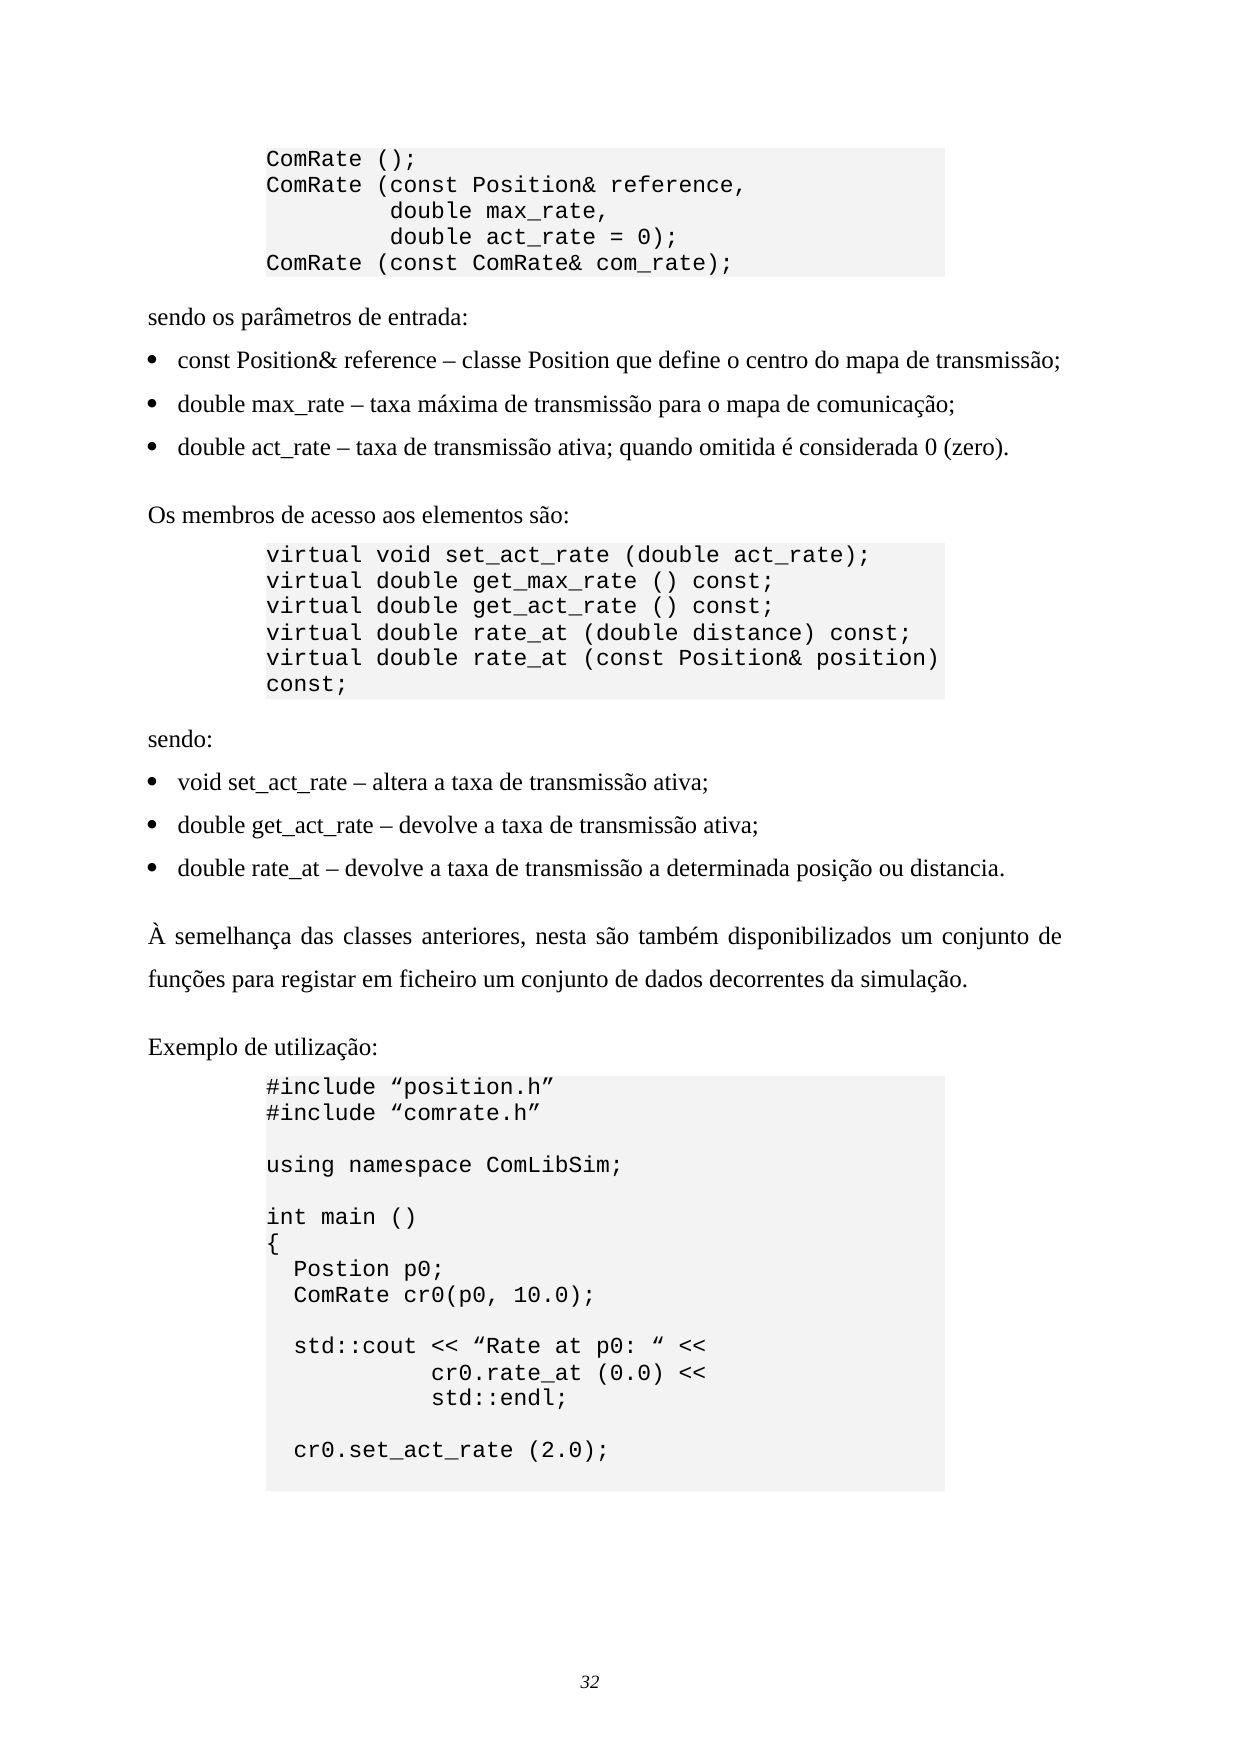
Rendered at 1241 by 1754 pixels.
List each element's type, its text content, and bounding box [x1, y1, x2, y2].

text double max_rate, [266, 199, 945, 226]
text using namespace ComLibSim; [266, 1153, 945, 1179]
list double act_rate – taxa de transmissão ativa; quando omitida é considerada 0 (zero). [148, 432, 1063, 461]
list double max_rate – taxa máxima de transmissão para o mapa de comunicação; [148, 389, 1063, 417]
text ComRate (const Position& reference, [266, 174, 945, 199]
text ComRate (const ComRate& com_rate); [266, 251, 945, 277]
text cr0.set_act_rate (2.0); [266, 1439, 945, 1464]
text ComRate (); [266, 148, 945, 174]
text Postion p0; [266, 1257, 945, 1283]
text virtual double get_max_rate () const; [266, 569, 945, 595]
list double rate_at – devolve a taxa de transmissão a determinada posição ou distancia. [148, 853, 1063, 882]
list const Position& reference – classe Position que define o centro do mapa de transmissão; [148, 346, 1063, 374]
list void set_act_rate – altera a taxa de transmissão ativa; [148, 767, 1063, 796]
text std::endl; [266, 1387, 945, 1413]
text virtual double rate_at (const Position& position) const; [266, 647, 945, 699]
text int main () [266, 1205, 945, 1231]
text sendo: [148, 724, 1063, 752]
text sendo os parâmetros de entrada: [148, 302, 1063, 331]
text #include “position.h” [266, 1076, 945, 1101]
text std::cout << “Rate at p0: “ << [266, 1335, 945, 1361]
text double act_rate = 0); [266, 226, 945, 251]
text Exemplo de utilização: [148, 1032, 1063, 1061]
list double get_act_rate – devolve a taxa de transmissão ativa; [148, 810, 1063, 839]
text virtual double rate_at (double distance) const; [266, 621, 945, 647]
text virtual void set_act_rate (double act_rate); [266, 543, 945, 569]
text cr0.rate_at (0.0) << [266, 1361, 945, 1387]
text À semelhança das classes anteriores, nesta são também disponibilizados um conjunto de funções para registar em ficheiro um conjunto de dados decorrentes da simulação. [148, 921, 1063, 993]
text ComRate cr0(p0, 10.0); [266, 1283, 945, 1309]
text Os membros de acesso aos elementos são: [148, 500, 1063, 529]
text virtual double get_act_rate () const; [266, 595, 945, 621]
text { [266, 1231, 945, 1257]
text #include “comrate.h” [266, 1101, 945, 1127]
